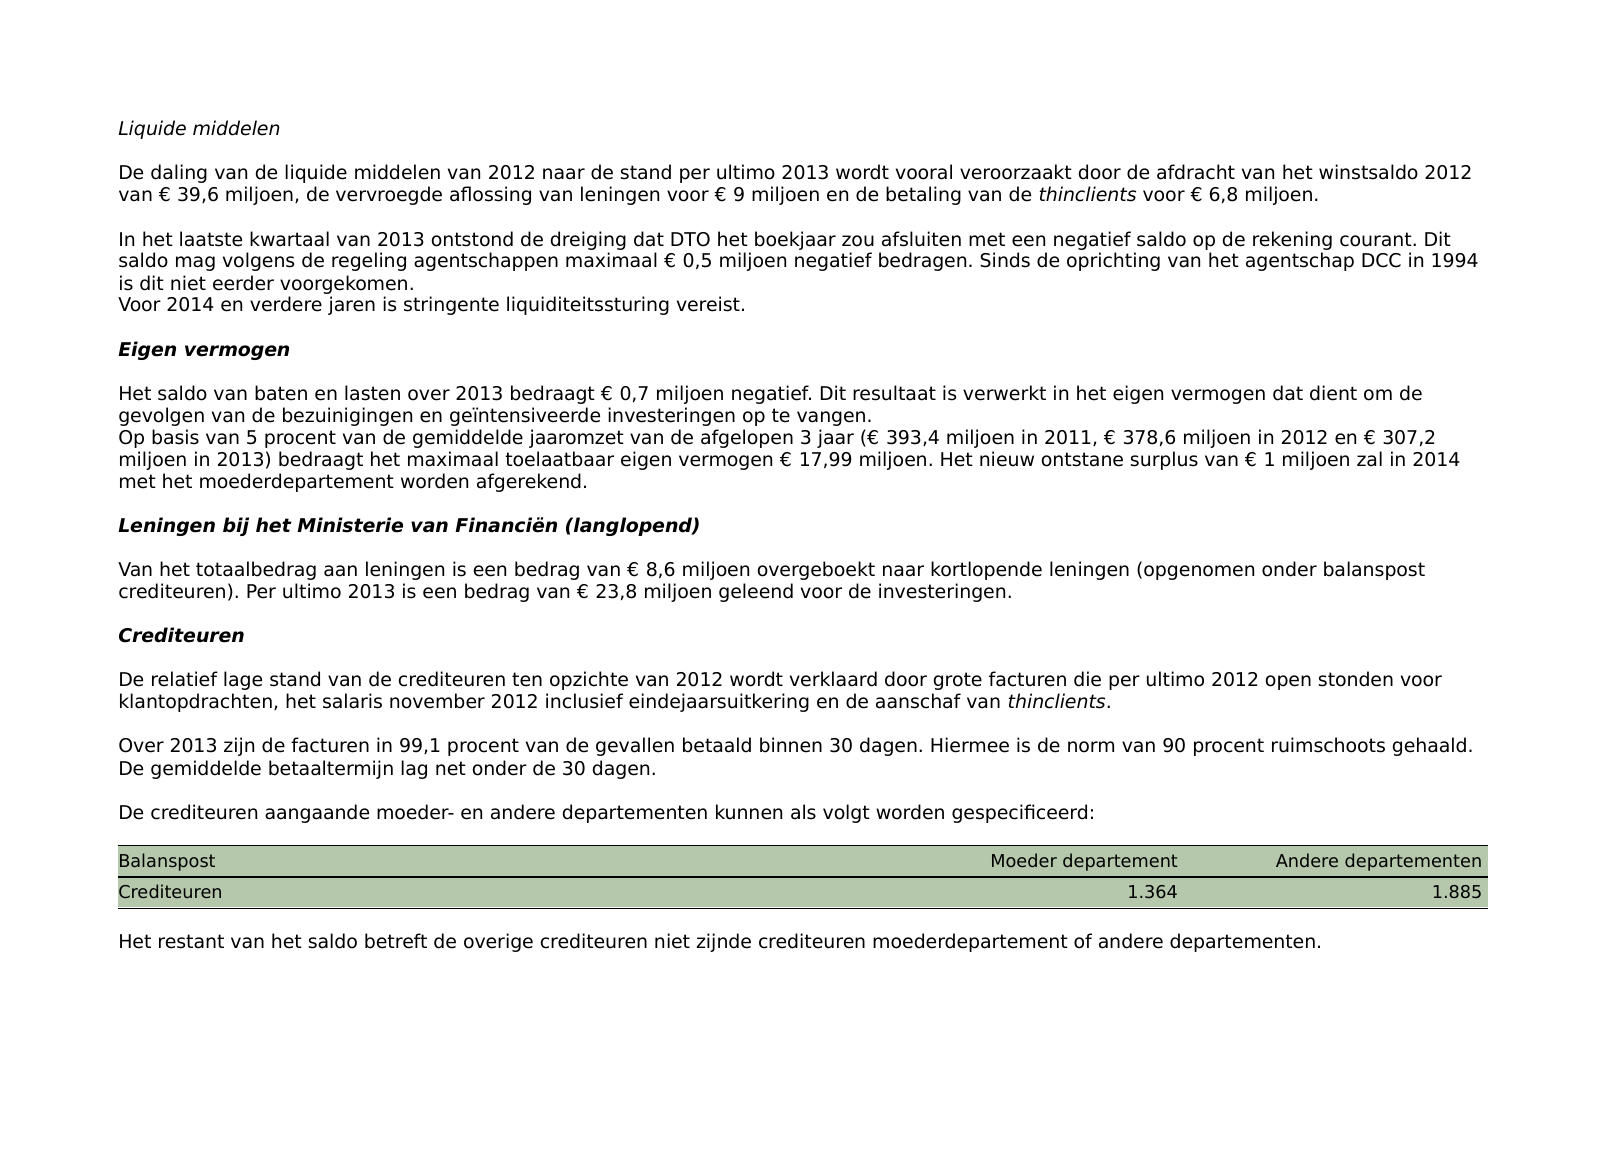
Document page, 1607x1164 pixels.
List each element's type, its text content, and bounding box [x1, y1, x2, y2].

text De crediteuren aangaande moeder- en andere departementen kunnen als volgt worden gespecificeerd: [118, 802, 1488, 823]
subtitle Crediteuren [118, 625, 1488, 647]
text Het saldo van baten en lasten over 2013 bedraagt € 0,7 miljoen negatief. Dit resultaat is verwerkt in het eigen vermogen dat dient om de gevolgen van de bezuinigingen en geïntensiveerde investeringen op te vangen. [118, 383, 1488, 427]
subtitle Leningen bij het Ministerie van Financiën (langlopend) [118, 515, 1488, 537]
text Van het totaalbedrag aan leningen is een bedrag van € 8,6 miljoen overgeboekt naar kortlopende leningen (opgenomen onder balanspost crediteuren). Per ultimo 2013 is een bedrag van € 23,8 miljoen geleend voor de investeringen. [118, 559, 1488, 603]
table_cell 1.364 [879, 878, 1184, 907]
text De relatief lage stand van de crediteuren ten opzichte van 2012 wordt verklaard door grote facturen die per ultimo 2012 open stonden voor klantopdrachten, het salaris november 2012 inclusief eindejaarsuitkering en de aanschaf van thinclients. [118, 669, 1488, 713]
text De daling van de liquide middelen van 2012 naar de stand per ultimo 2013 wordt vooral veroorzaakt door de afdracht van het winstsaldo 2012 van € 39,6 miljoen, de vervroegde aflossing van leningen voor € 9 miljoen en de betaling van de thinclients voor € 6,8 miljoen. [118, 162, 1488, 206]
text Op basis van 5 procent van de gemiddelde jaaromzet van de afgelopen 3 jaar (€ 393,4 miljoen in 2011, € 378,6 miljoen in 2012 en € 307,2 miljoen in 2013) bedraagt het maximaal toelaatbaar eigen vermogen € 17,99 miljoen. Het nieuw ontstane surplus van € 1 miljoen zal in 2014 met het moederdepartement worden afgerekend. [118, 427, 1488, 493]
table_header Balanspost [118, 846, 879, 876]
table_header Andere departementen [1184, 846, 1488, 876]
text Over 2013 zijn de facturen in 99,1 procent van de gevallen betaald binnen 30 dagen. Hiermee is de norm van 90 procent ruimschoots gehaald. De gemiddelde betaaltermijn lag net onder de 30 dagen. [118, 735, 1488, 779]
text Het restant van het saldo betreft de overige crediteuren niet zijnde crediteuren moederdepartement of andere departementen. [118, 931, 1488, 953]
text Voor 2014 en verdere jaren is stringente liquiditeitssturing vereist. [118, 294, 1488, 316]
table_cell 1.885 [1184, 878, 1488, 907]
table_header Moeder departement [879, 846, 1184, 876]
text In het laatste kwartaal van 2013 ontstond de dreiging dat DTO het boekjaar zou afsluiten met een negatief saldo op de rekening courant. Dit saldo mag volgens de regeling agentschappen maximaal € 0,5 miljoen negatief bedragen. Sinds de oprichting van het agentschap DCC in 1994 is dit niet eerder voorgekomen. [118, 228, 1488, 294]
subtitle Liquide middelen [118, 118, 1488, 140]
table_cell Crediteuren [118, 878, 879, 907]
subtitle Eigen vermogen [118, 338, 1488, 361]
